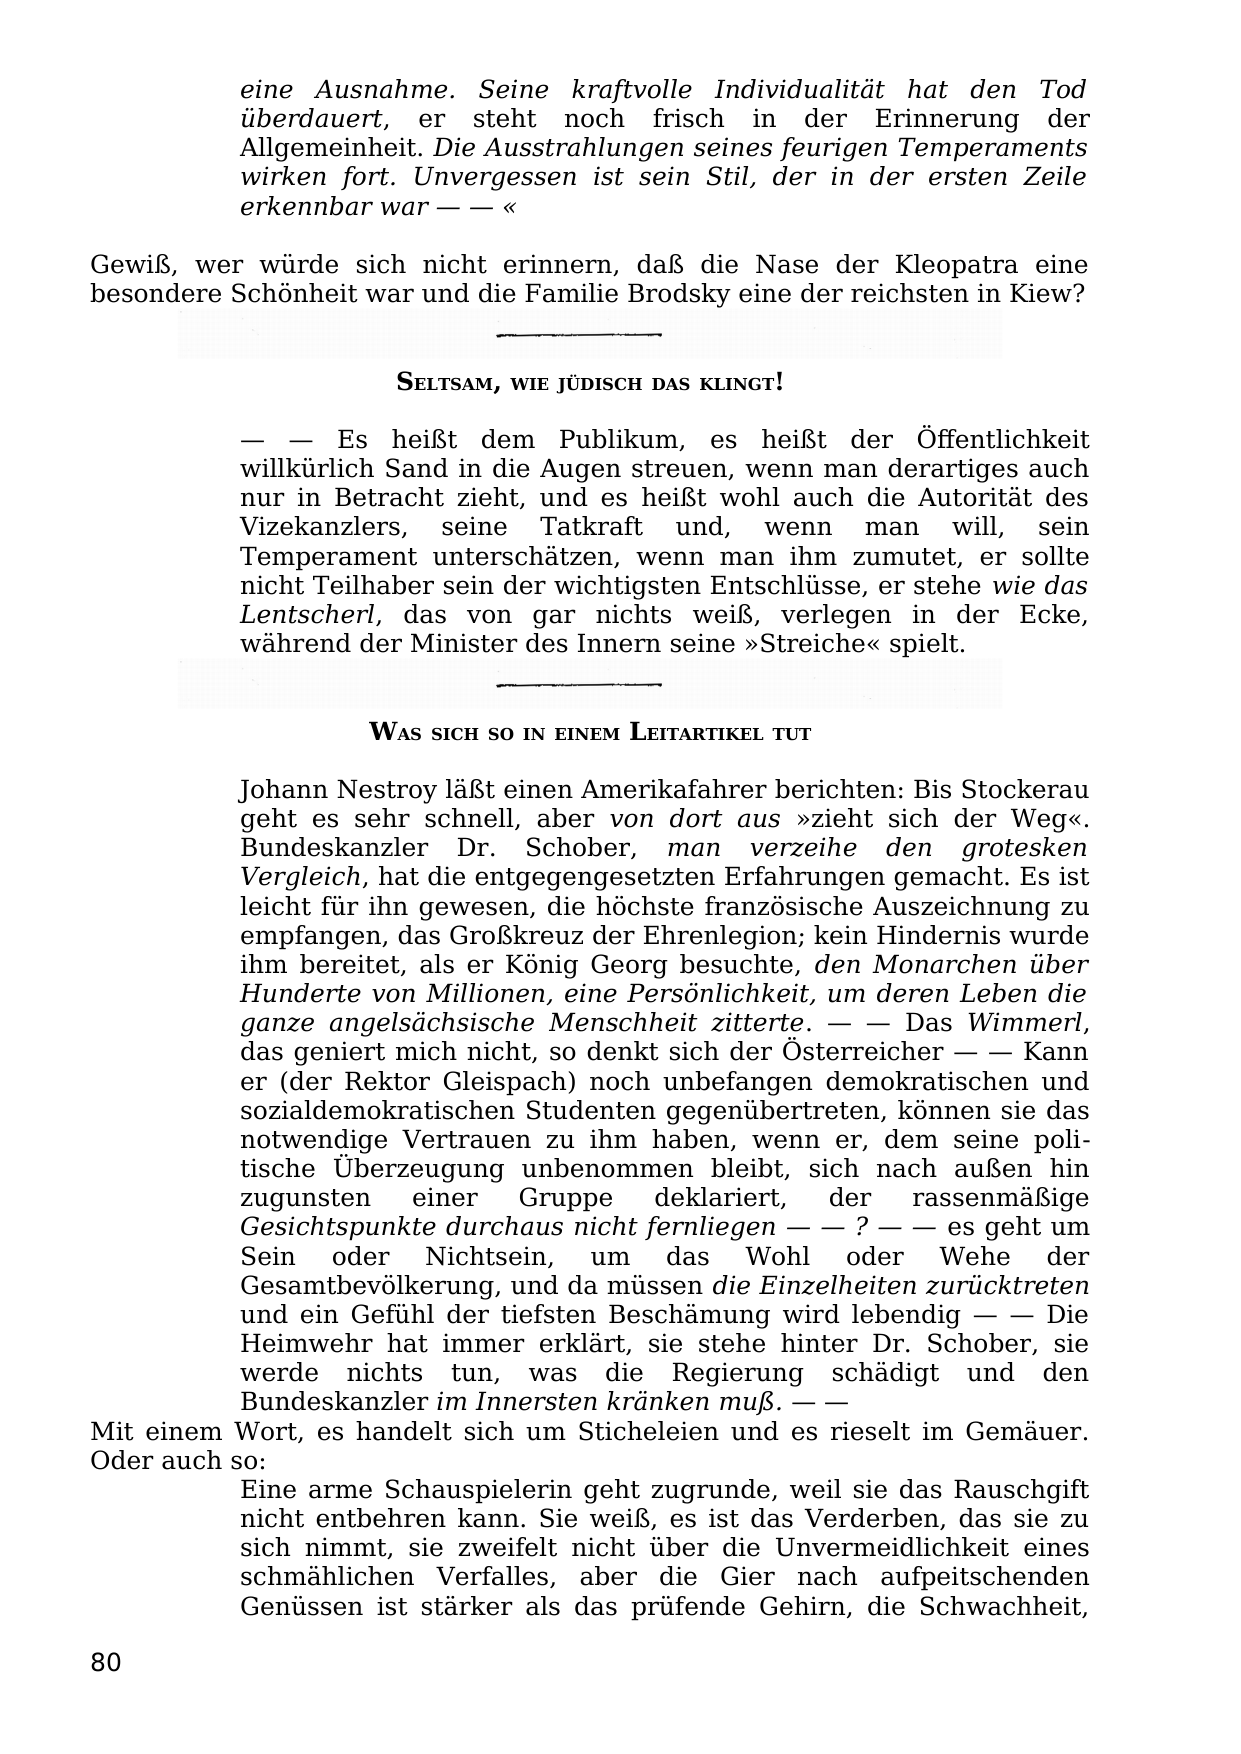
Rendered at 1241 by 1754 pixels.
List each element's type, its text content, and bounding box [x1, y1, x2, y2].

text Johann Nestroy läßt einen Amerikafahrer berichten: Bis Stockerau geht es sehr schnell, aber von dort aus »zieht sich der Weg«. Bundeskanzler Dr. Schober, man verzeihe den grotesken Vergleich, hat die entgegengesetzten Erfahrungen gemacht. Es ist leicht für ihn gewesen, die höchste französische Auszeichnung zu empfangen, das Großkreuz der Ehrenlegion; kein Hindernis wurde ihm bereitet, als er König Georg besuchte, den Monarchen über Hunderte von Millionen, eine Persönlichkeit, um deren Leben die ganze angelsächsische Menschheit zitterte. — — Das Wimmerl, das geniert mich nicht, so denkt sich der Österreicher — — Kann er (der Rektor Gleispach) noch unbefangen demokratischen und sozialdemokratischen Studenten gegenübertreten, können sie das notwendige Vertrauen zu ihm haben, wenn er, dem seine poli­tische Überzeugung unbenommen bleibt, sich nach außen hin zugunsten einer Gruppe deklariert, der rassenmäßige Gesichtspunkte durchaus nicht fernliegen — — ? — — es geht um Sein oder Nichtsein, um das Wohl oder Wehe der Gesamtbevölkerung, und da müssen die Einzelheiten zurücktreten und ein Gefühl der tiefsten Beschämung wird lebendig — — Die Heimwehr hat immer erklärt, sie stehe hinter Dr. Schober, sie werde nichts tun, was die Regierung schädigt und den Bundeskanzler im Innersten kränken muß. — — [240, 775, 1091, 1417]
text eine Ausnahme. Seine kraftvolle Individualität hat den Tod überdauert, er steht noch frisch in der Erinnerung der Allgemeinheit. Die Ausstrahlungen seines feurigen Temperaments wirken fort. Unvergessen ist sein Stil, der in der ersten Zeile erkennbar war — — « [240, 75, 1091, 221]
text Mit einem Wort, es handelt sich um Sticheleien und es rieselt im Gemäuer. Oder auch so: [90, 1417, 1091, 1475]
text Gewiß, wer würde sich nicht erinnern, daß die Nase der Kleopatra eine besondere Schönheit war und die Familie Brodsky eine der reichsten in Kiew? [90, 250, 1091, 308]
text Eine arme Schauspielerin geht zugrunde, weil sie das Rauschgift nicht entbehren kann. Sie weiß, es ist das Verderben, das sie zu sich nimmt, sie zweifelt nicht über die Unvermeidlichkeit eines schmählichen Verfalles, aber die Gier nach aufpeitschenden Genüssen ist stärker als das prüfende Gehirn, die Schwachheit, [240, 1475, 1091, 1621]
text Was sich so in einem Leitartikel tut [90, 658, 1091, 746]
text — — Es heißt dem Publikum, es heißt der Öffentlichkeit willkürlich Sand in die Augen streuen, wenn man derartiges auch nur in Betracht zieht, und es heißt wohl auch die Autorität des Vizekanzlers, seine Tatkraft und, wenn man will, sein Temperament unterschätzen, wenn man ihm zumutet, er sollte nicht Teilhaber sein der wichtigsten Entschlüsse, er stehe wie das Lentscherl, das von gar nichts weiß, verlegen in der Ecke, während der Minister des Innern seine »Streiche« spielt. [240, 425, 1091, 658]
picture [177, 658, 1003, 709]
text Seltsam, wie jüdisch das klingt! [90, 308, 1091, 396]
picture [177, 308, 1003, 359]
